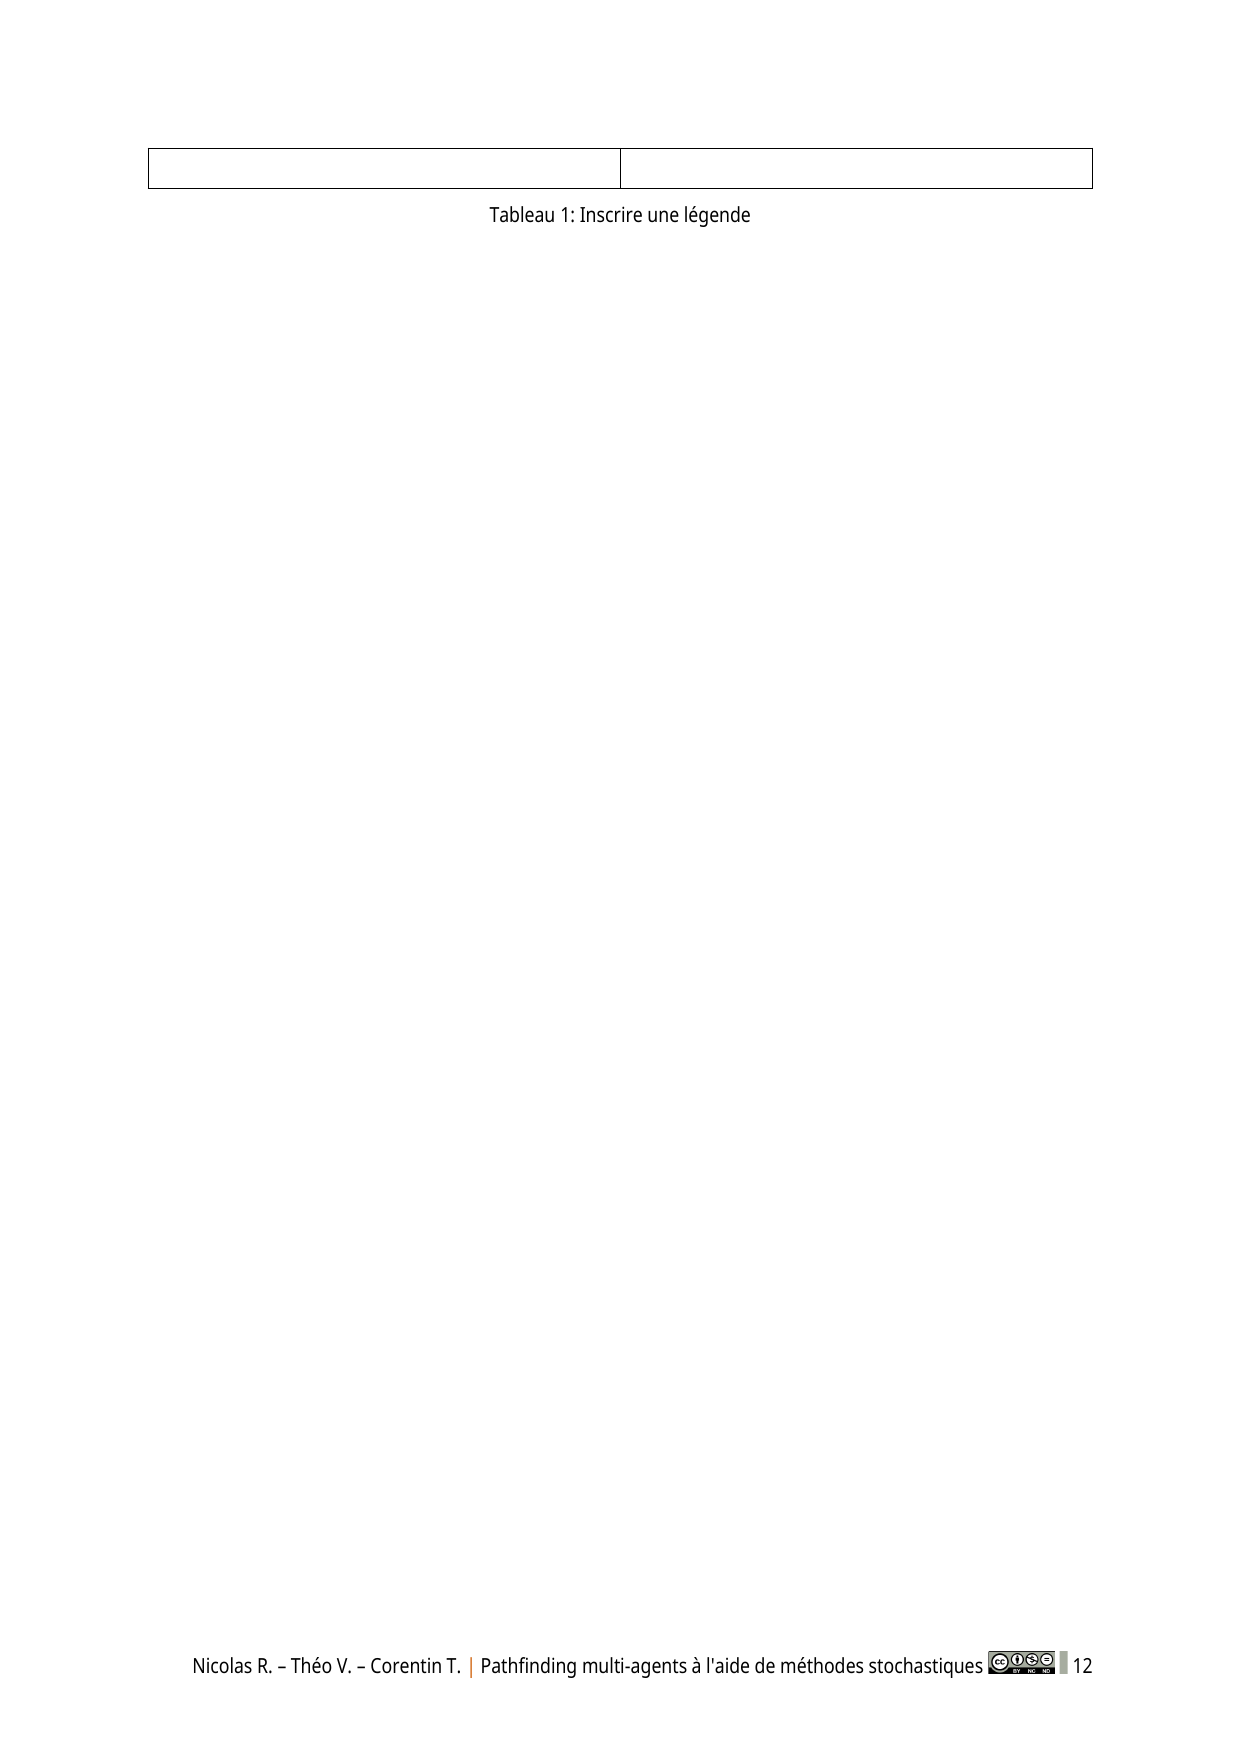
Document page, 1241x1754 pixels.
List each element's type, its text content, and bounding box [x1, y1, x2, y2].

picture [988, 1651, 1055, 1674]
table_cell [621, 149, 1092, 188]
table_cell [149, 149, 620, 188]
picture [1059, 1651, 1068, 1674]
text Tableau 1: Inscrire une légende [148, 200, 1092, 229]
